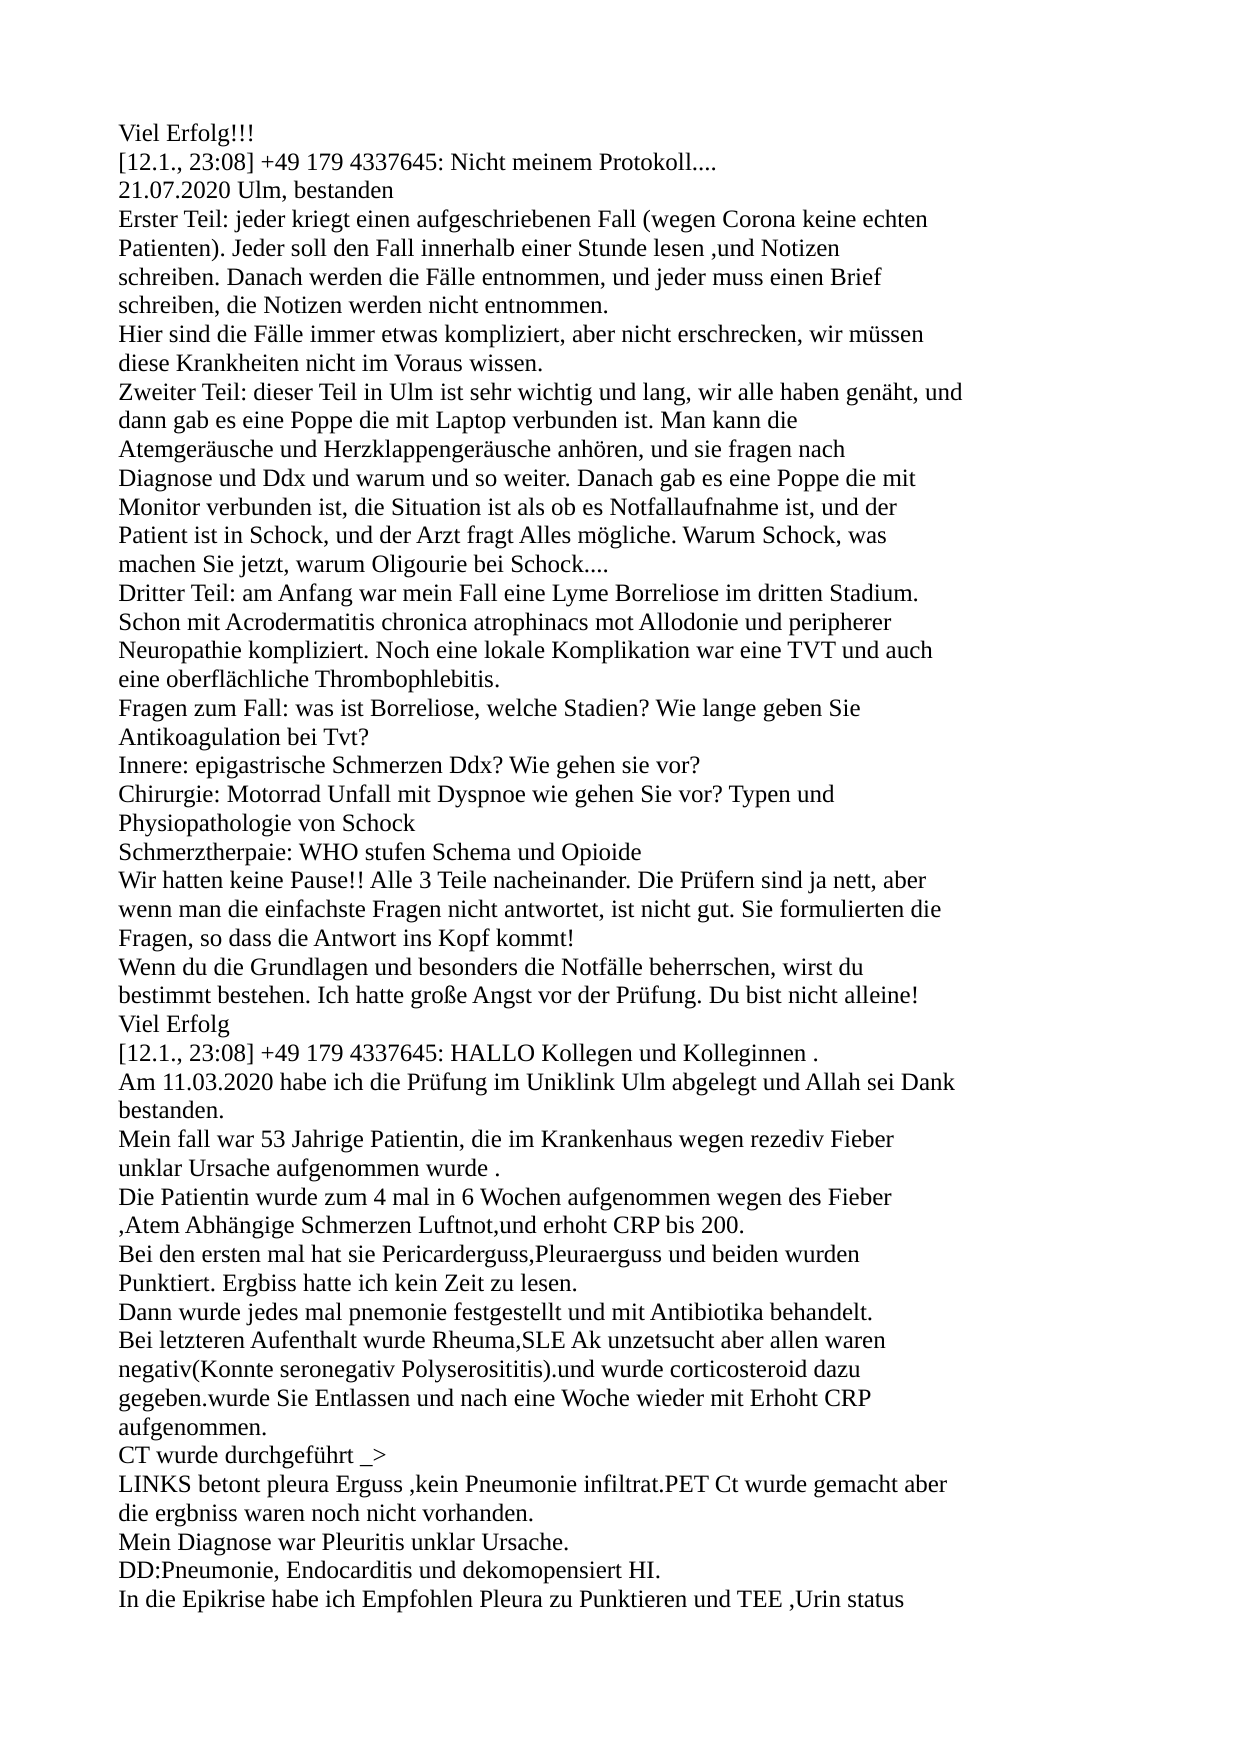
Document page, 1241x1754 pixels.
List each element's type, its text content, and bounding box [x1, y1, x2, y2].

text bestanden. [118, 1096, 1122, 1124]
text Schon mit Acrodermatitis chronica atrophinacs mot Allodonie und peripherer [118, 607, 1122, 636]
text Erster Teil: jeder kriegt einen aufgeschriebenen Fall (wegen Corona keine echten [118, 204, 1122, 233]
text Neuropathie kompliziert. Noch eine lokale Komplikation war eine TVT und auch [118, 636, 1122, 664]
text Diagnose und Ddx und warum und so weiter. Danach gab es eine Poppe die mit [118, 463, 1122, 492]
text Mein Diagnose war Pleuritis unklar Ursache. [118, 1527, 1122, 1556]
text Antikoagulation bei Tvt? [118, 722, 1122, 751]
text DD:Pneumonie, Endocarditis und dekomopensiert HI. [118, 1556, 1122, 1584]
text die ergbniss waren noch nicht vorhanden. [118, 1498, 1122, 1527]
text unklar Ursache aufgenommen wurde . [118, 1153, 1122, 1182]
text Monitor verbunden ist, die Situation ist als ob es Notfallaufnahme ist, und der [118, 492, 1122, 521]
text In die Epikrise habe ich Empfohlen Pleura zu Punktieren und TEE ,Urin status [118, 1584, 1122, 1613]
text Dritter Teil: am Anfang war mein Fall eine Lyme Borreliose im dritten Stadium. [118, 578, 1122, 607]
text Bei letzteren Aufenthalt wurde Rheuma,SLE Ak unzetsucht aber allen waren [118, 1326, 1122, 1354]
text bestimmt bestehen. Ich hatte große Angst vor der Prüfung. Du bist nicht alleine! [118, 981, 1122, 1009]
text aufgenommen. [118, 1412, 1122, 1441]
text ,Atem Abhängige Schmerzen Luftnot,und erhoht CRP bis 200. [118, 1211, 1122, 1239]
text schreiben. Danach werden die Fälle entnommen, und jeder muss einen Brief [118, 262, 1122, 291]
text Bei den ersten mal hat sie Pericarderguss,Pleuraerguss und beiden wurden [118, 1239, 1122, 1268]
text Punktiert. Ergbiss hatte ich kein Zeit zu lesen. [118, 1268, 1122, 1297]
text Patient ist in Schock, und der Arzt fragt Alles mögliche. Warum Schock, was [118, 521, 1122, 549]
text machen Sie jetzt, warum Oligourie bei Schock.... [118, 549, 1122, 578]
text Physiopathologie von Schock [118, 808, 1122, 837]
text dann gab es eine Poppe die mit Laptop verbunden ist. Man kann die [118, 406, 1122, 434]
text Schmerztherpaie: WHO stufen Schema und Opioide [118, 837, 1122, 866]
text [12.1., 23:08] +49 179 4337645: HALLO Kollegen und Kolleginnen . [118, 1038, 1122, 1067]
text Fragen, so dass die Antwort ins Kopf kommt! [118, 923, 1122, 952]
text Dann wurde jedes mal pnemonie festgestellt und mit Antibiotika behandelt. [118, 1297, 1122, 1326]
text Viel Erfolg [118, 1009, 1122, 1038]
text Atemgeräusche und Herzklappengeräusche anhören, und sie fragen nach [118, 434, 1122, 463]
text [12.1., 23:08] +49 179 4337645: Nicht meinem Protokoll.... [118, 147, 1122, 176]
text Hier sind die Fälle immer etwas kompliziert, aber nicht erschrecken, wir müssen [118, 319, 1122, 348]
text Die Patientin wurde zum 4 mal in 6 Wochen aufgenommen wegen des Fieber [118, 1182, 1122, 1211]
text gegeben.wurde Sie Entlassen und nach eine Woche wieder mit Erhoht CRP [118, 1383, 1122, 1412]
text Am 11.03.2020 habe ich die Prüfung im Uniklink Ulm abgelegt und Allah sei Dank [118, 1067, 1122, 1096]
text Mein fall war 53 Jahrige Patientin, die im Krankenhaus wegen rezediv Fieber [118, 1124, 1122, 1153]
text 21.07.2020 Ulm, bestanden [118, 176, 1122, 204]
text Chirurgie: Motorrad Unfall mit Dyspnoe wie gehen Sie vor? Typen und [118, 779, 1122, 808]
text Viel Erfolg!!! [118, 118, 1122, 147]
text Wenn du die Grundlagen und besonders die Notfälle beherrschen, wirst du [118, 952, 1122, 981]
text diese Krankheiten nicht im Voraus wissen. [118, 348, 1122, 377]
text CT wurde durchgeführt _> [118, 1441, 1122, 1469]
text eine oberflächliche Thrombophlebitis. [118, 664, 1122, 693]
text Fragen zum Fall: was ist Borreliose, welche Stadien? Wie lange geben Sie [118, 693, 1122, 722]
text negativ(Konnte seronegativ Polyserosititis).und wurde corticosteroid dazu [118, 1354, 1122, 1383]
text Wir hatten keine Pause!! Alle 3 Teile nacheinander. Die Prüfern sind ja nett, aber [118, 866, 1122, 894]
text Zweiter Teil: dieser Teil in Ulm ist sehr wichtig und lang, wir alle haben genäht, und [118, 377, 1122, 406]
text schreiben, die Notizen werden nicht entnommen. [118, 291, 1122, 319]
text wenn man die einfachste Fragen nicht antwortet, ist nicht gut. Sie formulierten die [118, 894, 1122, 923]
text Innere: epigastrische Schmerzen Ddx? Wie gehen sie vor? [118, 751, 1122, 779]
text Patienten). Jeder soll den Fall innerhalb einer Stunde lesen ,und Notizen [118, 233, 1122, 262]
text LINKS betont pleura Erguss ,kein Pneumonie infiltrat.PET Ct wurde gemacht aber [118, 1469, 1122, 1498]
